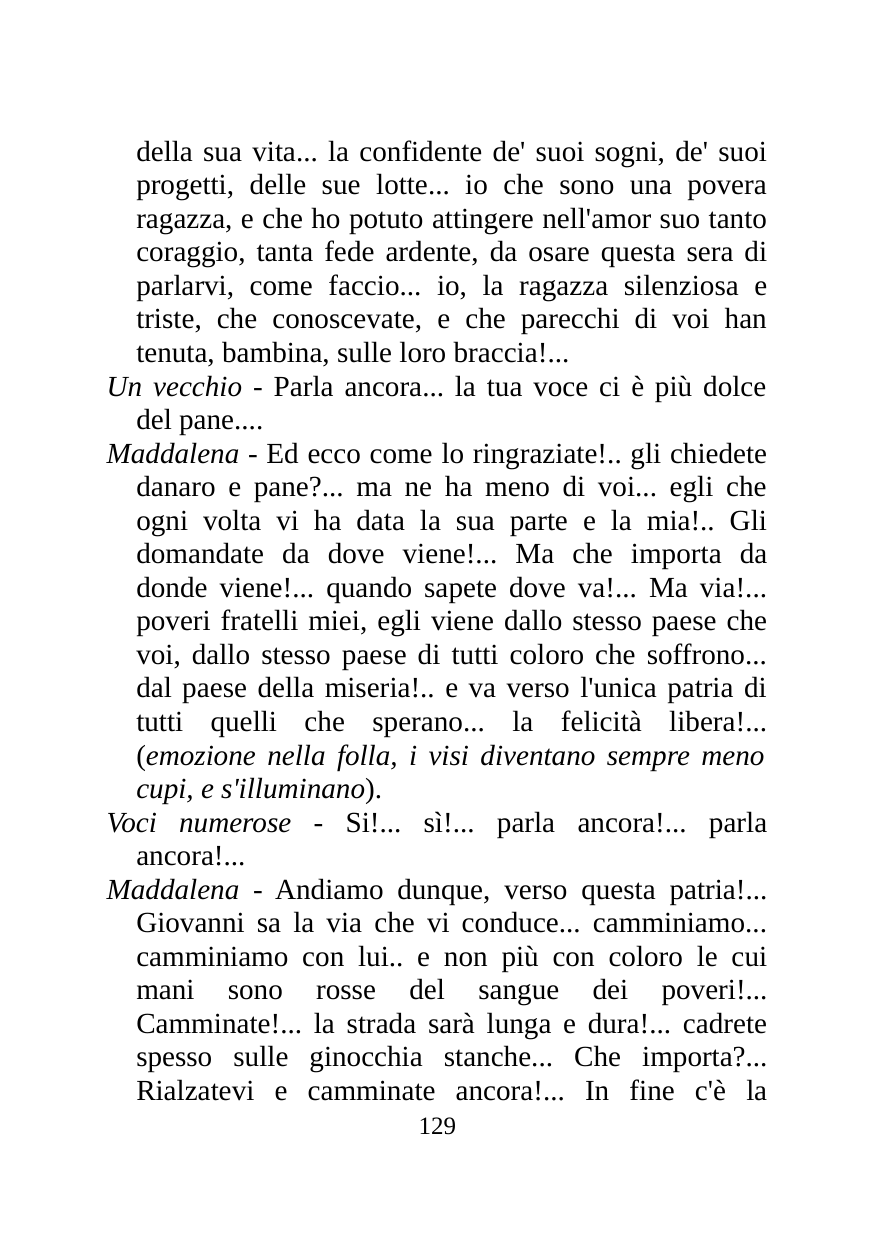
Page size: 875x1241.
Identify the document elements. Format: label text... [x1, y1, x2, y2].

text Voci numerose - Si!... sì!... parla ancora!... parla ancora!... [106, 805, 768, 872]
text Un vecchio - Parla ancora... la tua voce ci è più dolce del pane.... [106, 369, 768, 436]
text della sua vita... la confidente de' suoi sogni, de' suoi progetti, delle sue lotte... io che sono una povera ragazza, e che ho potuto attingere nell'amor suo tanto coraggio, tanta fede ardente, da osare questa sera di parlarvi, come faccio... io, la ragazza silenziosa e triste, che conoscevate, e che parecchi di voi han tenuta, bambina, sulle loro braccia!... [106, 134, 768, 369]
text Maddalena - Ed ecco come lo ringraziate!.. gli chiedete danaro e pane?... ma ne ha meno di voi... egli che ogni volta vi ha data la sua parte e la mia!.. Gli domandate da dove viene!... Ma che importa da donde viene!... quando sapete dove va!... Ma via!... poveri fratelli miei, egli viene dallo stesso paese che voi, dallo stesso paese di tutti coloro che soffrono... dal paese della miseria!.. e va verso l'unica patria di tutti quelli che sperano... la felicità libera!... (emozione nella folla, i visi diventano sempre meno cupi, e s'illuminano). [106, 436, 768, 805]
text Maddalena - Andiamo dunque, verso questa patria!... Giovanni sa la via che vi conduce... camminiamo... camminiamo con lui.. e non più con coloro le cui mani sono rosse del sangue dei poveri!... Camminate!... la strada sarà lunga e dura!... cadrete spesso sulle ginocchia stanche... Che importa?... Rialzatevi e camminate ancora!... In fine c'è la [106, 872, 768, 1107]
